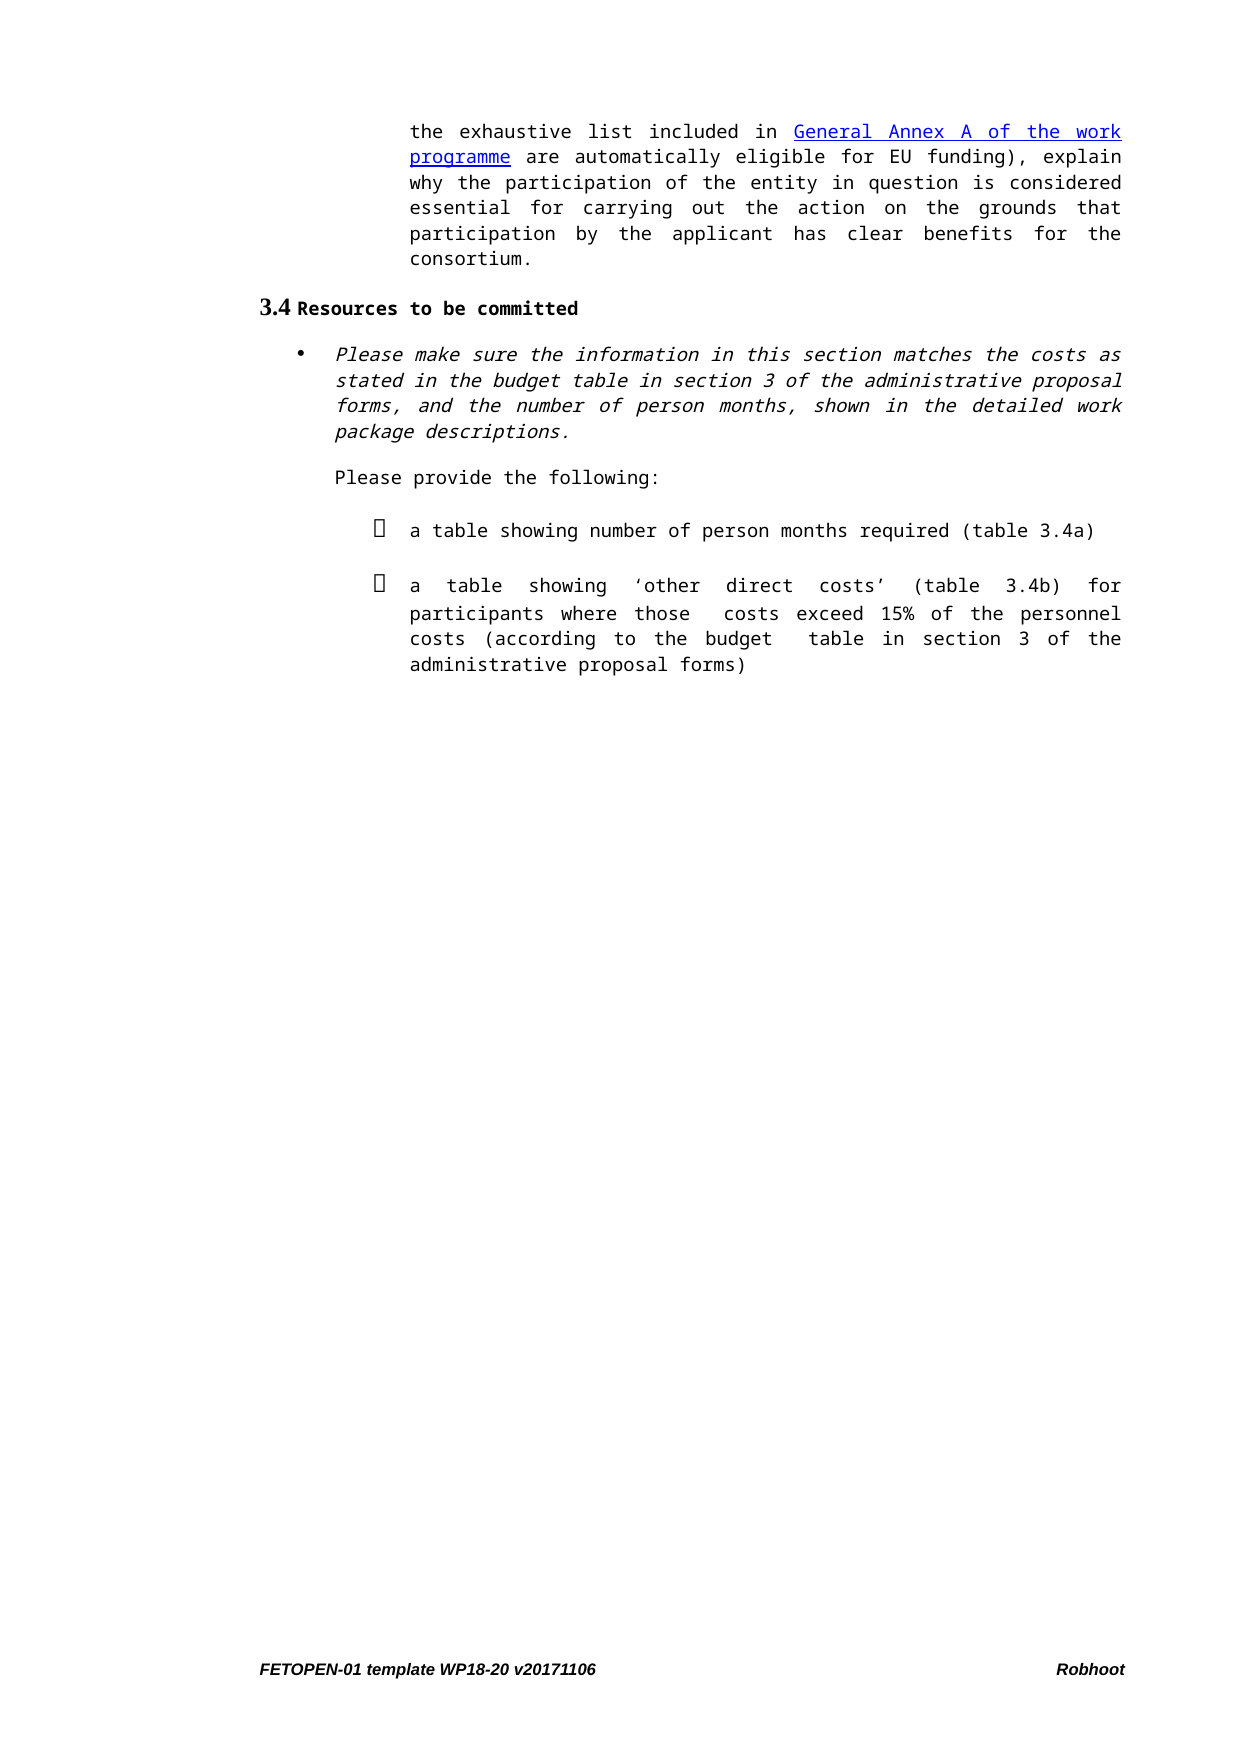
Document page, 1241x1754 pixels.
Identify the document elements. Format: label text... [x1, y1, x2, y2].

list a table showing number of person months required (table 3.4a) [372, 511, 1122, 545]
list a table showing ‘other direct costs’ (table 3.4b) for participants where those costs exceed 15% of the personnel costs (according to the budget table in section 3 of the administrative proposal forms) [372, 566, 1122, 676]
list Please make sure the information in this section matches the costs as stated in the budget table in section 3 of the administrative proposal forms, and the number of person months, shown in the detailed work package descriptions. [297, 342, 1122, 444]
text the exhaustive list included in General Annex A of the work programme are automatically eligible for EU funding), explain why the participation of the entity in question is considered essential for carrying out the action on the grounds that participation by the applicant has clear benefits for the consortium. [409, 118, 1122, 271]
text Please provide the following: [334, 464, 1122, 490]
list Resources to be committed [259, 292, 1122, 321]
